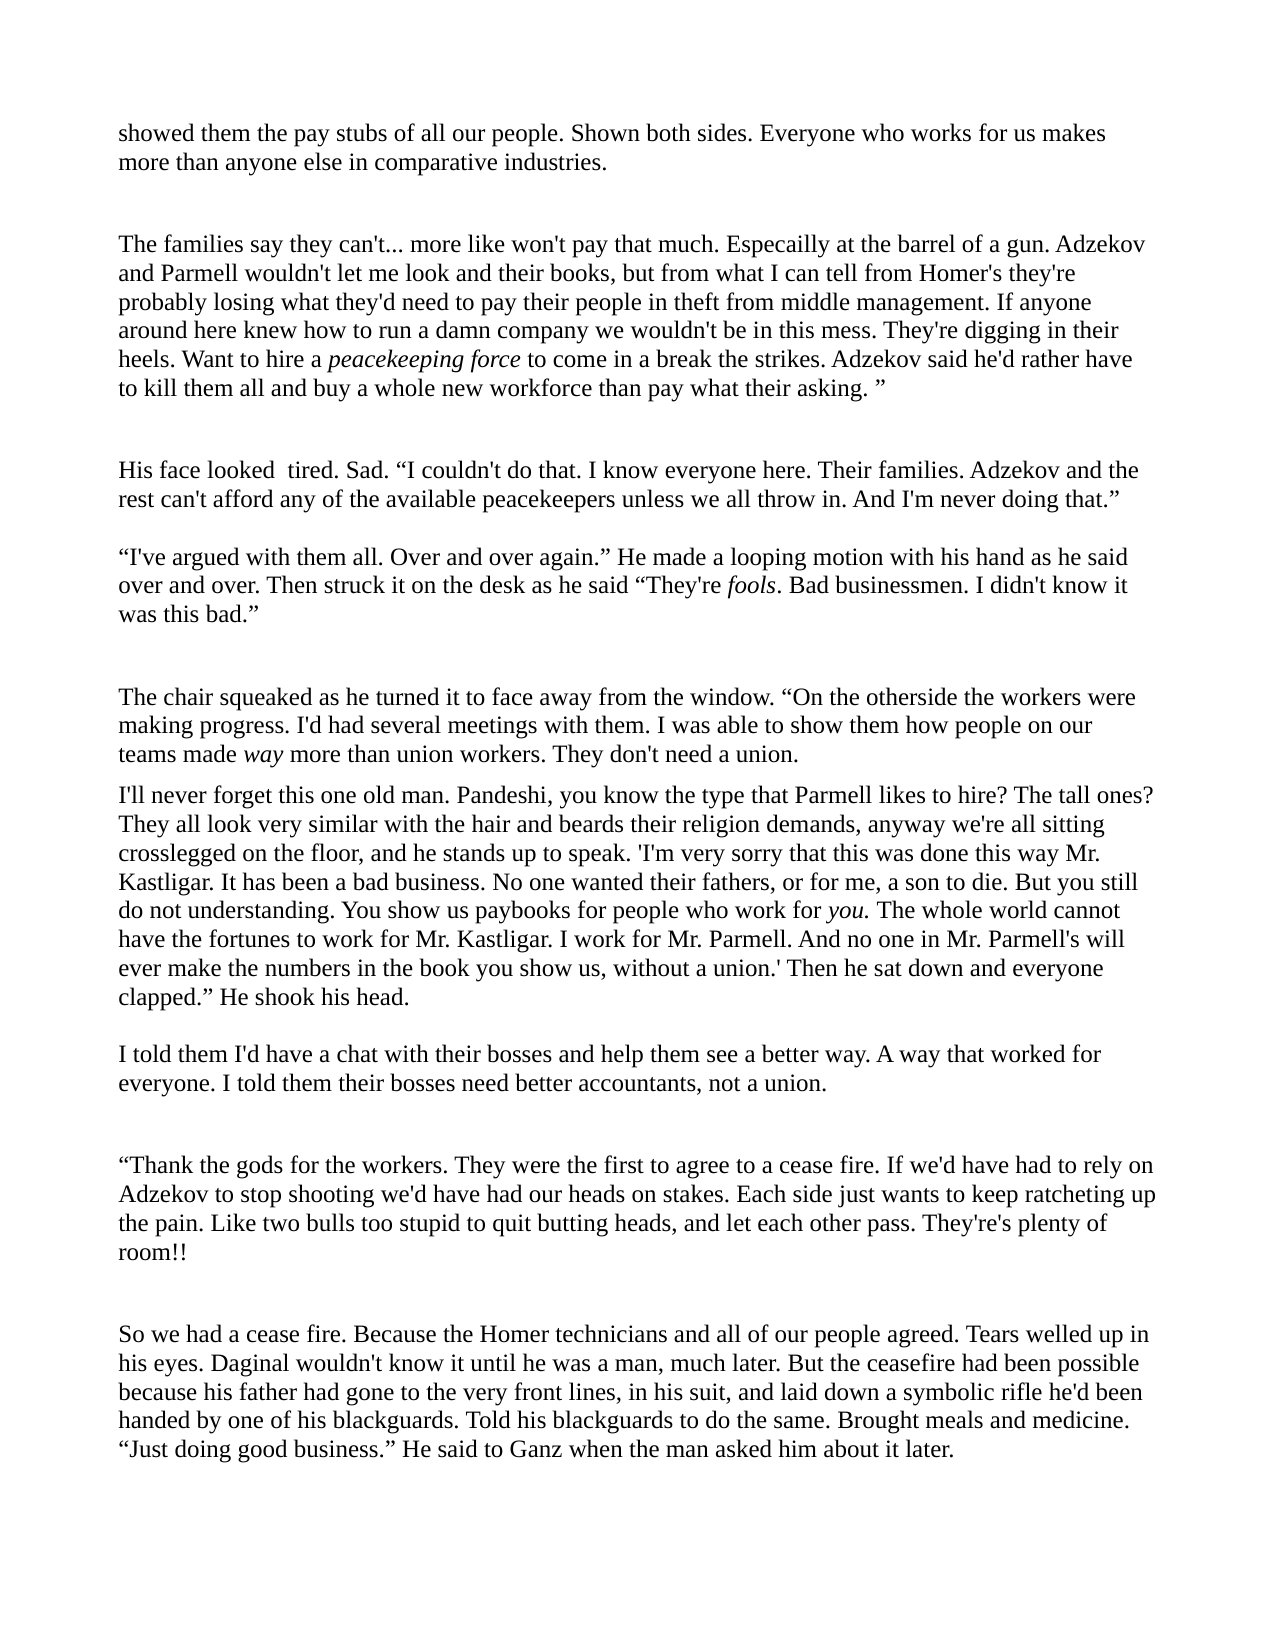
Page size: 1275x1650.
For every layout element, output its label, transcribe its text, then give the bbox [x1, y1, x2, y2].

text His face looked tired. Sad. “I couldn't do that. I know everyone here. Their families. Adzekov and the rest can't afford any of the available peacekeepers unless we all throw in. And I'm never doing that.” “I've argued with them all. Over and over again.” He made a looping motion with his hand as he said over and over. Then struck it on the desk as he said “They're fools. Bad businessmen. I didn't know it was this bad.” [118, 456, 1157, 628]
text So we had a cease fire. Because the Homer technicians and all of our people agreed. Tears welled up in his eyes. Daginal wouldn't know it until he was a man, much later. But the ceasefire had been possible because his father had gone to the very front lines, in his suit, and laid down a symbolic rifle he'd been handed by one of his blackguards. Told his blackguards to do the same. Brought meals and medicine. “Just doing good business.” He said to Ganz when the man asked him about it later. [118, 1319, 1157, 1463]
text showed them the pay stubs of all our people. Shown both sides. Everyone who works for us makes more than anyone else in comparative industries. [118, 118, 1157, 176]
text The families say they can't... more like won't pay that much. Especailly at the barrel of a gun. Adzekov and Parmell wouldn't let me look and their books, but from what I can tell from Homer's they're probably losing what they'd need to pay their people in theft from middle management. If anyone around here knew how to run a damn company we wouldn't be in this mess. They're digging in their heels. Want to hire a peacekeeping force to come in a break the strikes. Adzekov said he'd rather have to kill them all and buy a whole new workforce than pay what their asking. ” [118, 229, 1157, 402]
text The chair squeaked as he turned it to face away from the window. “On the otherside the workers were making progress. I'd had several meetings with them. I was able to show them how people on our teams made way more than union workers. They don't need a union. [118, 682, 1157, 768]
text “Thank the gods for the workers. They were the first to agree to a cease fire. If we'd have had to rely on Adzekov to stop shooting we'd have had our heads on stakes. Each side just wants to keep ratcheting up the pain. Like two bulls too stupid to quit butting heads, and let each other pass. They're's plenty of room!! [118, 1151, 1157, 1266]
text I'll never forget this one old man. Pandeshi, you know the type that Parmell likes to hire? The tall ones? They all look very similar with the hair and beards their religion demands, anyway we're all sitting crosslegged on the floor, and he stands up to speak. 'I'm very sorry that this was done this way Mr. Kastligar. It has been a bad business. No one wanted their fathers, or for me, a son to die. But you still do not understanding. You show us paybooks for people who work for you. The whole world cannot have the fortunes to work for Mr. Kastligar. I work for Mr. Parmell. And no one in Mr. Parmell's will ever make the numbers in the book you show us, without a union.' Then he sat down and everyone clapped.” He shook his head. I told them I'd have a chat with their bosses and help them see a better way. A way that worked for everyone. I told them their bosses need better accountants, not a union. [118, 781, 1157, 1097]
